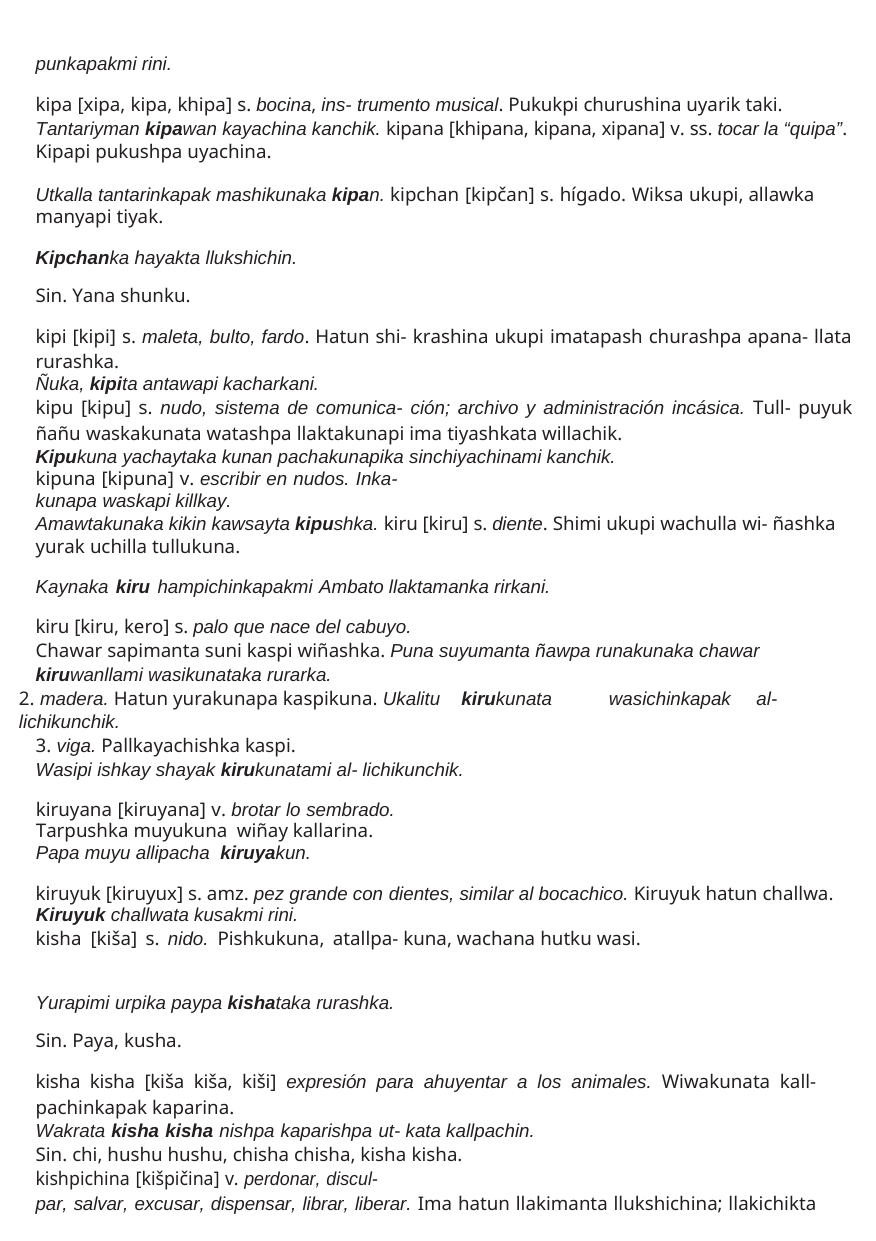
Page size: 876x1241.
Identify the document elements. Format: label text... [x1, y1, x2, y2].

text kiruyuk [kiruyux] s. amz. pez grande con dientes, similar al bocachico. Kiruyuk hatun challwa. [35, 880, 852, 906]
text kunapa waskapi killkay. [35, 491, 856, 512]
text Ñuka, kipita antawapi kacharkani. [35, 374, 856, 394]
text kisha kisha [kiša kiša, kiši] expresión para ahuyentar a los animales. Wiwakunata kall- pachinkapak kaparina. [35, 1068, 816, 1119]
text kishpichina [kišpičina] v. perdonar, discul- [35, 1167, 856, 1190]
text Yurapimi urpika paypa kishataka rurashka. [35, 992, 856, 1014]
text Sin. Paya, kusha. [35, 1031, 856, 1052]
text kisha [kiša] s. nido. Pishkukuna, atallpa- kuna, wachana hutku wasi. [35, 926, 856, 950]
text par, salvar, excusar, dispensar, librar, liberar. Ima hatun llakimanta llukshichina; llakichikta [35, 1190, 816, 1216]
list viga. Pallkayachishka kaspi. [35, 733, 856, 758]
text Sin. Yana shunku. [35, 286, 856, 306]
text Kipchanka hayakta llukshichin. [35, 247, 856, 268]
text Papa muyu allipacha kiruyakun. [36, 843, 856, 863]
text kiru [kiru, kero] s. palo que nace del cabuyo. [35, 614, 856, 638]
text Wakrata kisha kisha nishpa kaparishpa ut- kata kallpachin. [35, 1119, 818, 1141]
text kipu [kipu] s. nudo, sistema de comunica- ción; archivo y administración incásica. Tull- puyuk ñañu waskakunata watashpa llaktakunapi ima tiyashkata willachik. [35, 394, 852, 446]
text kipuna [kipuna] v. escribir en nudos. Inka- [35, 467, 856, 491]
text kiruyana [kiruyana] v. brotar lo sembrado. [36, 798, 856, 821]
text Amawtakunaka kikin kawsayta kipushka. kiru [kiru] s. diente. Shimi ukupi wachulla wi- ñashka yurak uchilla tullukuna. [35, 512, 852, 558]
text Tantariyman kipawan kayachina kanchik. kipana [khipana, kipana, xipana] v. ss. tocar la “quipa”. Kipapi pukushpa uyachina. [35, 117, 852, 164]
text Kipukuna yachaytaka kunan pachakunapika sinchiyachinami kanchik. [35, 446, 856, 467]
text kipa [xipa, kipa, khipa] s. bocina, ins- trumento musical. Pukukpi churushina uyarik taki. [35, 92, 852, 117]
text kipi [kipi] s. maleta, bulto, fardo. Hatun shi- krashina ukupi imatapash churashpa apana- llata rurashka. [35, 323, 852, 374]
text Kaynaka kiru hampichinkapakmi Ambato llaktamanka rirkani. [35, 576, 856, 598]
list madera. Hatun yurakunapa kaspikuna. Ukalitu kirukunata wasichinkapak al- lichikunchik. [19, 685, 852, 732]
text Utkalla tantarinkapak mashikunaka kipan. kipchan [kipčan] s. hígado. Wiksa ukupi, allawka manyapi tiyak. [35, 183, 856, 229]
text Wasipi ishkay shayak kirukunatami al- lichikunchik. [35, 759, 856, 781]
text Sin. chi, hushu hushu, chisha chisha, kisha kisha. [35, 1141, 816, 1167]
text Tarpushka muyukuna wiñay kallarina. [36, 821, 856, 842]
text Kiruyuk challwata kusakmi rini. [36, 906, 856, 926]
text punkapakmi rini. [35, 54, 856, 75]
text Chawar sapimanta suni kaspi wiñashka. Puna suyumanta ñawpa runakunaka chawar kiruwanllami wasikunataka rurarka. [35, 638, 856, 685]
